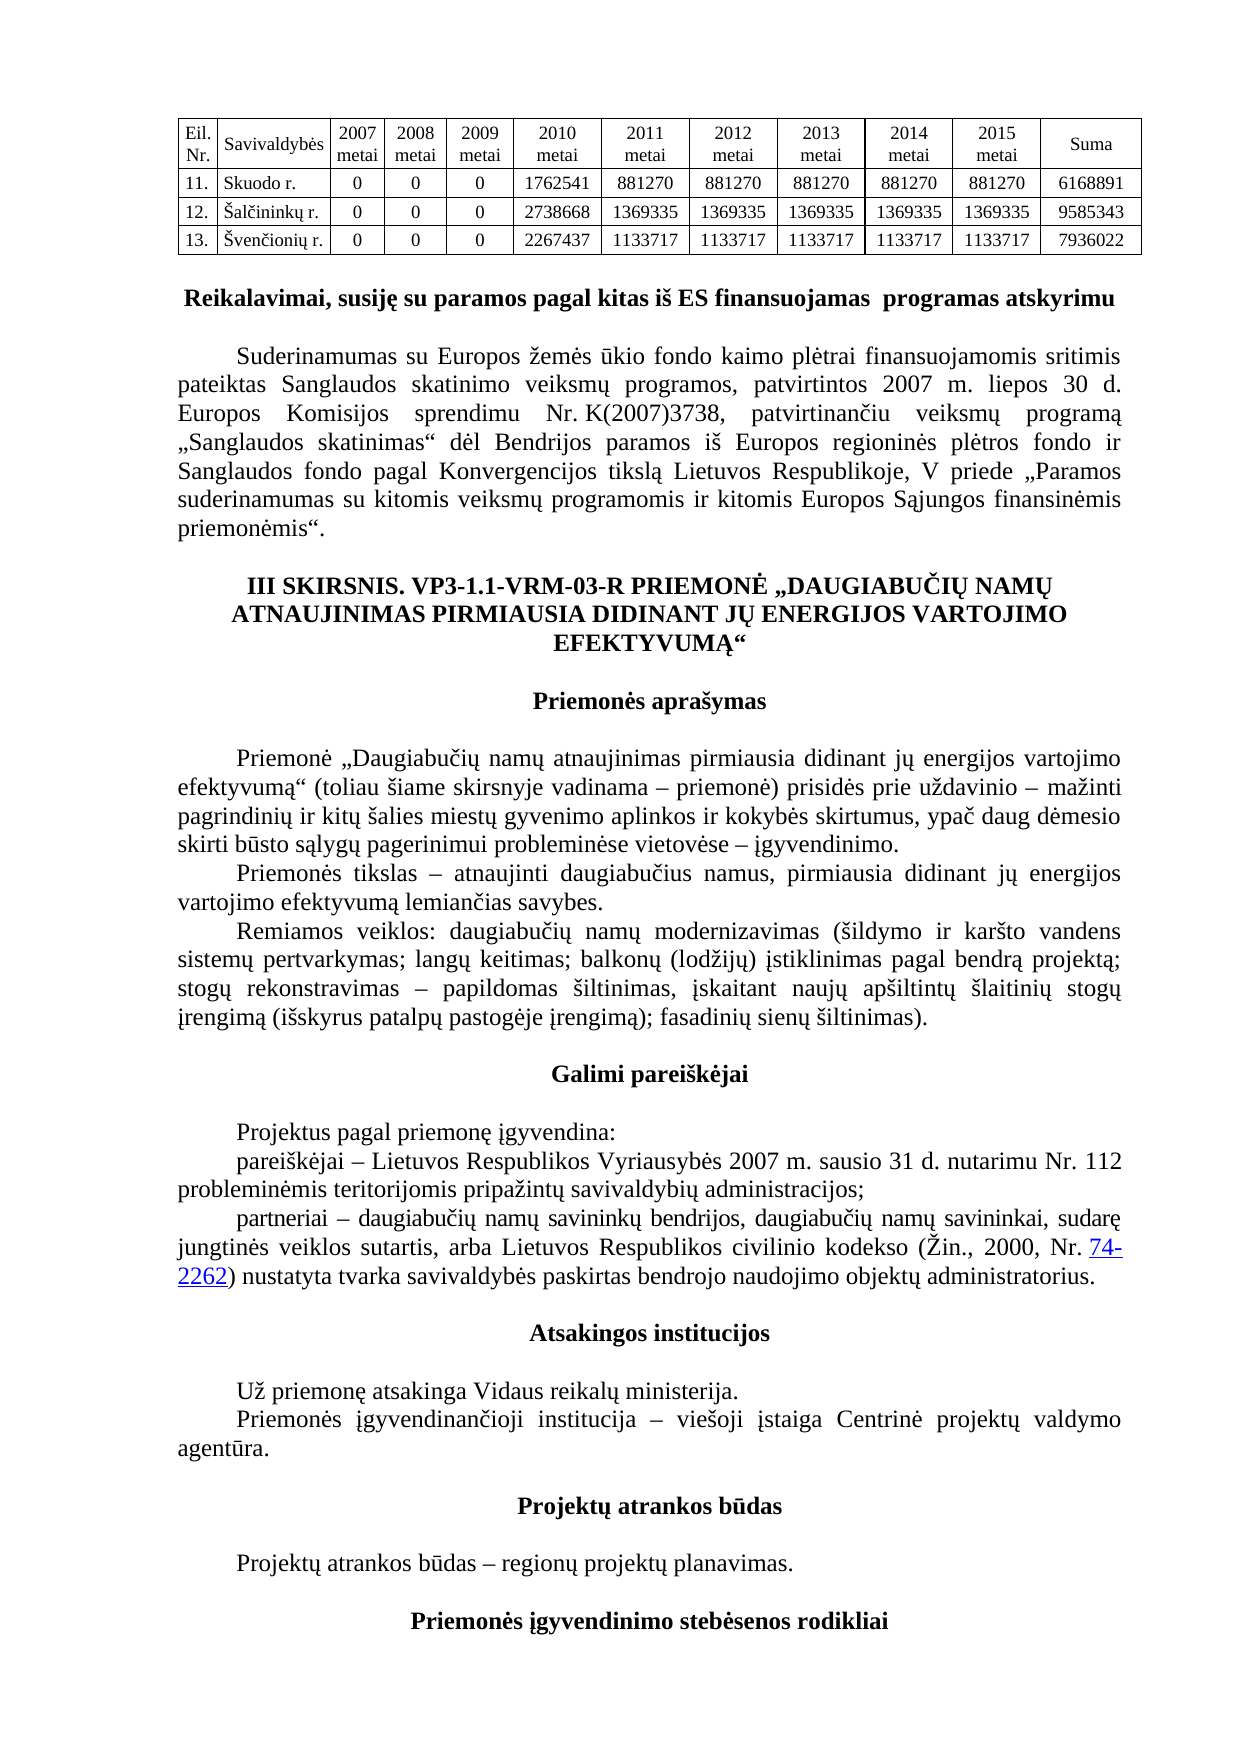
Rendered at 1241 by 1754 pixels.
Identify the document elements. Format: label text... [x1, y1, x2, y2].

table_header Savivaldybės [218, 119, 330, 168]
table_cell Šalčininkų r. [218, 198, 330, 225]
table_cell 0 [331, 198, 384, 225]
table_cell 881270 [602, 169, 689, 197]
table_cell 1133717 [602, 226, 689, 253]
text Projektų atrankos būdas – regionų projektų planavimas. [177, 1548, 1122, 1577]
table_cell 11. [179, 169, 217, 197]
table_cell 1133717 [866, 226, 952, 253]
table_cell 1369335 [953, 198, 1040, 225]
table_header 2008 metai [385, 119, 446, 168]
table_cell 1133717 [690, 226, 777, 253]
table_cell 2738668 [514, 198, 601, 225]
table_cell 1369335 [602, 198, 689, 225]
table_header 2014 metai [866, 119, 952, 168]
table_cell 6168891 [1041, 169, 1141, 197]
table_cell 0 [385, 198, 446, 225]
table_header Eil. Nr. [179, 119, 217, 168]
table_cell 2267437 [514, 226, 601, 253]
text Remiamos veiklos: daugiabučių namų modernizavimas (šildymo ir karšto vandens sistemų pertvarkymas; langų keitimas; balkonų (lodžijų) įstiklinimas pagal bendrą projektą; stogų rekonstravimas – papildomas šiltinimas, įskaitant naujų apšiltintų šlaitinių stogų įrengimą (išskyrus patalpų pastogėje įrengimą); fasadinių sienų šiltinimas). [177, 916, 1122, 1031]
table_cell 7936022 [1041, 226, 1141, 253]
table_cell 0 [385, 226, 446, 253]
table_cell 13. [179, 226, 217, 253]
table_cell 1369335 [778, 198, 864, 225]
table_header 2015 metai [953, 119, 1040, 168]
text Priemonės aprašymas [177, 686, 1122, 714]
text Reikalavimai, susiję su paramos pagal kitas iš ES finansuojamas programas atskyrimu [177, 283, 1122, 312]
table_cell Skuodo r. [218, 169, 330, 197]
table_header 2007 metai [331, 119, 384, 168]
text Priemonės įgyvendinimo stebėsenos rodikliai [177, 1606, 1122, 1634]
text Projektų atrankos būdas [177, 1491, 1122, 1519]
table_header 2010 metai [514, 119, 601, 168]
table_cell 0 [331, 169, 384, 197]
text pareiškėjai – Lietuvos Respublikos Vyriausybės 2007 m. sausio 31 d. nutarimu Nr. 112 probleminėmis teritorijomis pripažintų savivaldybių administracijos; [177, 1146, 1122, 1203]
table_cell 0 [447, 169, 513, 197]
table_cell 0 [447, 198, 513, 225]
text Suderinamumas su Europos žemės ūkio fondo kaimo plėtrai finansuojamomis sritimis pateiktas Sanglaudos skatinimo veiksmų programos, patvirtintos 2007 m. liepos 30 d. Europos Komisijos sprendimu Nr. K(2007)3738, patvirtinančiu veiksmų programą „Sanglaudos skatinimas“ dėl Bendrijos paramos iš Europos regioninės plėtros fondo ir Sanglaudos fondo pagal Konvergencijos tikslą Lietuvos Respublikoje, V priede „Paramos suderinamumas su kitomis veiksmų programomis ir kitomis Europos Sąjungos finansinėmis priemonėmis“. [177, 341, 1122, 542]
table_cell 881270 [953, 169, 1040, 197]
table_cell Švenčionių r. [218, 226, 330, 253]
table_cell 1369335 [690, 198, 777, 225]
text partneriai – daugiabučių namų savininkų bendrijos, daugiabučių namų savininkai, sudarę jungtinės veiklos sutartis, arba Lietuvos Respublikos civilinio kodekso (Žin., 2000, Nr. 74-2262) nustatyta tvarka savivaldybės paskirtas bendrojo naudojimo objektų administratorius. [177, 1203, 1122, 1289]
table_header 2011 metai [602, 119, 689, 168]
table_cell 881270 [690, 169, 777, 197]
table_cell 881270 [866, 169, 952, 197]
table_header 2012 metai [690, 119, 777, 168]
table_cell 12. [179, 198, 217, 225]
table_cell 0 [331, 226, 384, 253]
text Už priemonę atsakinga Vidaus reikalų ministerija. [177, 1376, 1122, 1404]
text Galimi pareiškėjai [177, 1059, 1122, 1088]
text Priemonės įgyvendinančioji institucija – viešoji įstaiga Centrinė projektų valdymo agentūra. [177, 1404, 1122, 1462]
table_cell 1133717 [953, 226, 1040, 253]
table_cell 881270 [778, 169, 864, 197]
table_cell 9585343 [1041, 198, 1141, 225]
text Projektus pagal priemonę įgyvendina: [177, 1117, 1122, 1146]
table_header 2009 metai [447, 119, 513, 168]
table_cell 1133717 [778, 226, 864, 253]
table_cell 0 [447, 226, 513, 253]
table_header Suma [1041, 119, 1141, 168]
text Priemonės tikslas – atnaujinti daugiabučius namus, pirmiausia didinant jų energijos vartojimo efektyvumą lemiančias savybes. [177, 858, 1122, 916]
table_cell 1369335 [866, 198, 952, 225]
text Atsakingos institucijos [177, 1318, 1122, 1347]
table_cell 0 [385, 169, 446, 197]
table_cell 1762541 [514, 169, 601, 197]
text Priemonė „Daugiabučių namų atnaujinimas pirmiausia didinant jų energijos vartojimo efektyvumą“ (toliau šiame skirsnyje vadinama – priemonė) prisidės prie uždavinio – mažinti pagrindinių ir kitų šalies miestų gyvenimo aplinkos ir kokybės skirtumus, ypač daug dėmesio skirti būsto sąlygų pagerinimui probleminėse vietovėse – įgyvendinimo. [177, 743, 1122, 858]
text III SKIRSNIS. VP3-1.1-VRM-03-R PRIEMONĖ „Daugiabučių namų atnaujinimas pirmiausia didinant jų energijos vartojimo efektyvumą“ [177, 571, 1122, 657]
table_header 2013 metai [778, 119, 864, 168]
